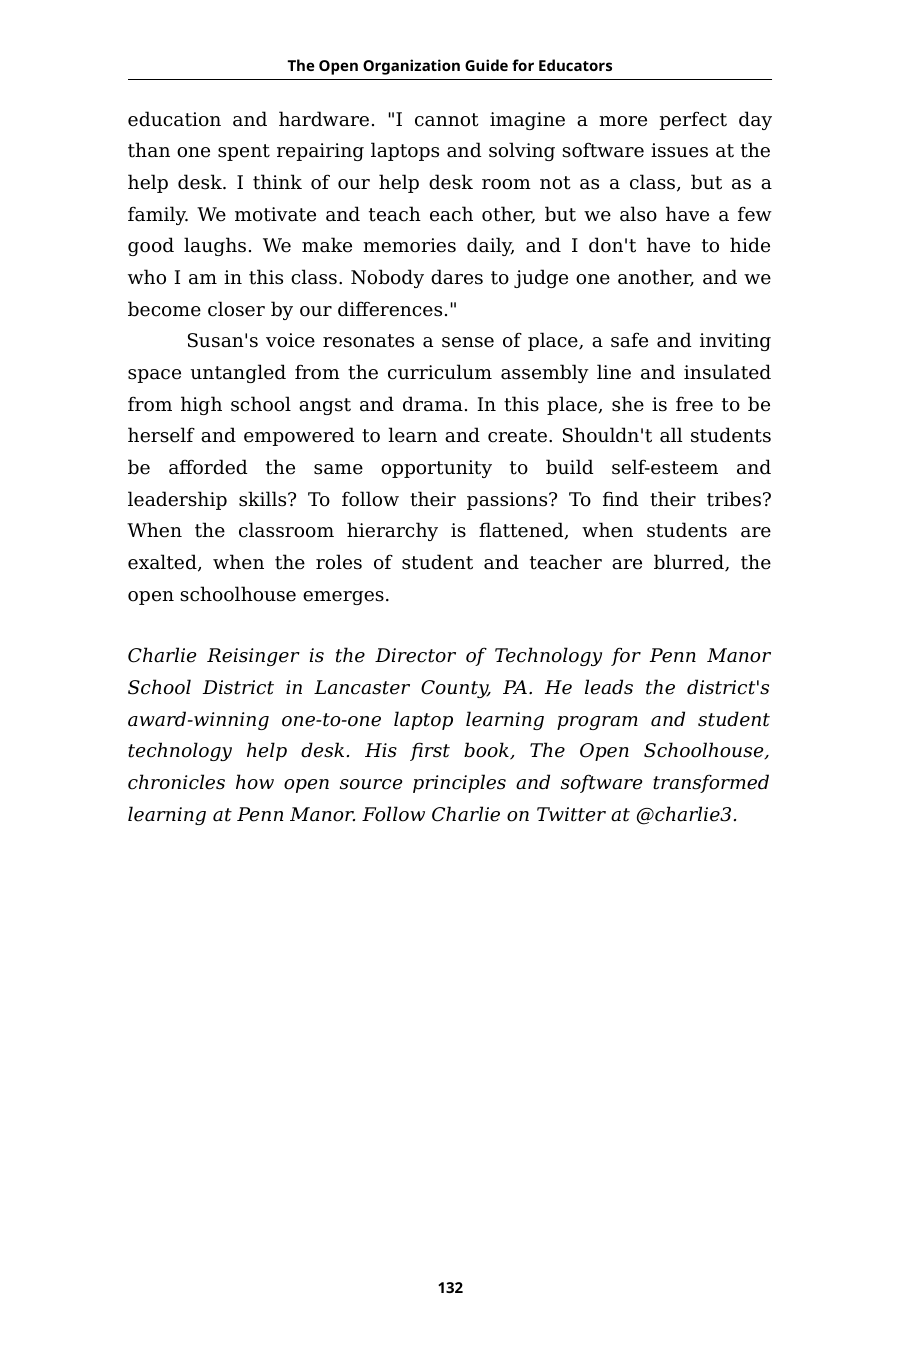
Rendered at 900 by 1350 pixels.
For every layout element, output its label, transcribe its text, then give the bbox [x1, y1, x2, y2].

text education and hardware. "I cannot imagine a more perfect day than one spent repairing laptops and solving software issues at the help desk. I think of our help desk room not as a class, but as a family. We motivate and teach each other, but we also have a few good laughs. We make memories daily, and I don't have to hide who I am in this class. Nobody dares to judge one another, and we become closer by our differences." [127, 109, 772, 321]
text Susan's voice resonates a sense of place, a safe and inviting space untangled from the curriculum assembly line and insulated from high school angst and drama. In this place, she is free to be herself and empowered to learn and create. Shouldn't all students be afforded the same opportunity to build self-esteem and leadership skills? To follow their passions? To find their tribes? When the classroom hierarchy is flattened, when students are exalted, when the roles of student and teacher are blurred, the open schoolhouse emerges. [127, 330, 772, 606]
text Charlie Reisinger is the Director of Technology for Penn Manor School District in Lancaster County, PA. He leads the district's award-winning one-to-one laptop learning program and student technology help desk. His first book, The Open Schoolhouse, chronicles how open source principles and software transformed learning at Penn Manor. Follow Charlie on Twitter at @charlie3. [127, 645, 772, 826]
